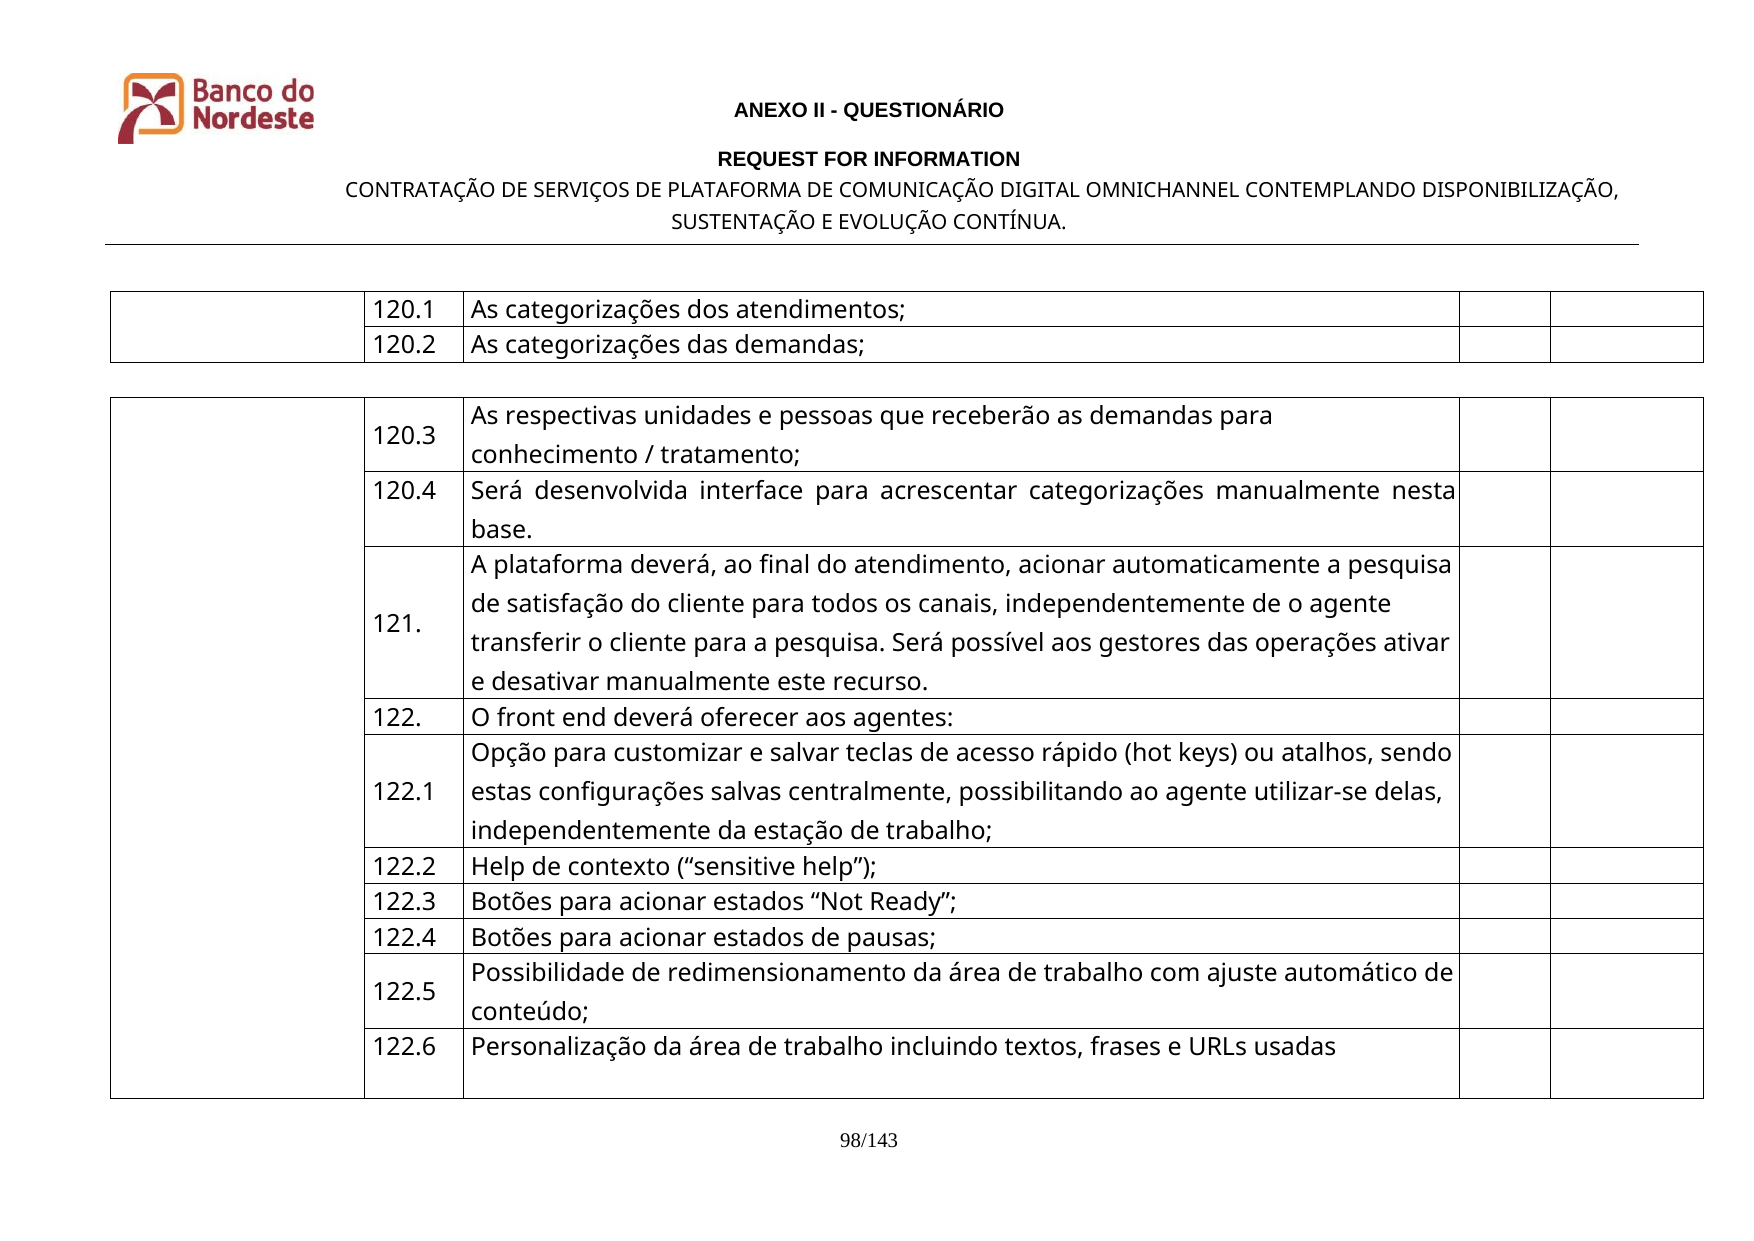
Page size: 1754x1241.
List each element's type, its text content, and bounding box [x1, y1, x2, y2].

table_cell [1551, 919, 1703, 953]
table_cell [1551, 292, 1703, 326]
table_cell Possibilidade de redimensionamento da área de trabalho com ajuste automático de conteúdo; [464, 954, 1459, 1028]
table_cell 122.2 [365, 848, 463, 883]
table_cell [1551, 472, 1703, 546]
table_cell Help de contexto (“sensitive help”); [464, 848, 1459, 883]
table_cell 120.2 [365, 327, 463, 362]
table_header [111, 292, 364, 362]
table_header [111, 398, 364, 1098]
table_cell Será desenvolvida interface para acrescentar categorizações manualmente nesta base. [464, 472, 1459, 546]
table_cell [1460, 919, 1550, 953]
table_cell Botões para acionar estados de pausas; [464, 919, 1459, 953]
table_header As respectivas unidades e pessoas que receberão as demandas para conhecimento / tratamento; [464, 398, 1459, 471]
table_cell 122.4 [365, 919, 463, 953]
table_cell [1460, 699, 1550, 734]
table_cell 122.6 [365, 1029, 463, 1098]
table_cell [1460, 547, 1550, 698]
table_cell Botões para acionar estados “Not Ready”; [464, 884, 1459, 918]
table_cell [1551, 848, 1703, 883]
table_cell [1460, 1029, 1550, 1098]
table_cell A plataforma deverá, ao final do atendimento, acionar automaticamente a pesquisa de satisfação do cliente para todos os canais, independentemente de o agente transferir o cliente para a pesquisa. Será possível aos gestores das operações ativar e desativar manualmente este recurso. [464, 547, 1459, 698]
table_cell 122.1 [365, 735, 463, 847]
table_cell 120.1 [365, 292, 463, 326]
picture [118, 73, 314, 144]
table_cell 122.5 [365, 954, 463, 1028]
table_cell [1460, 292, 1550, 326]
table_cell [1551, 327, 1703, 362]
table_cell [1460, 735, 1550, 847]
table_cell 120.4 [365, 472, 463, 546]
table_cell [1460, 327, 1550, 362]
table_cell [1551, 954, 1703, 1028]
table_cell As categorizações das demandas; [464, 327, 1459, 362]
table_cell Personalização da área de trabalho incluindo textos, frases e URLs usadas [464, 1029, 1459, 1098]
table_cell [1551, 547, 1703, 698]
table_header 120.3 [365, 398, 463, 471]
table_cell [1551, 699, 1703, 734]
table_cell As categorizações dos atendimentos; [464, 292, 1459, 326]
table_cell 122.3 [365, 884, 463, 918]
table_cell [1460, 472, 1550, 546]
table_cell 121. [365, 547, 463, 698]
table_cell 122. [365, 699, 463, 734]
table_cell Opção para customizar e salvar teclas de acesso rápido (hot keys) ou atalhos, sendo estas configurações salvas centralmente, possibilitando ao agente utilizar-se delas, independentemente da estação de trabalho; [464, 735, 1459, 847]
table_cell [1551, 1029, 1703, 1098]
table_cell [1460, 848, 1550, 883]
table_header [1460, 398, 1550, 471]
table_cell [1551, 735, 1703, 847]
table_cell [1551, 884, 1703, 918]
table_header [1551, 398, 1703, 471]
table_cell [1460, 884, 1550, 918]
table_cell [1460, 954, 1550, 1028]
table_cell O front end deverá oferecer aos agentes: [464, 699, 1459, 734]
